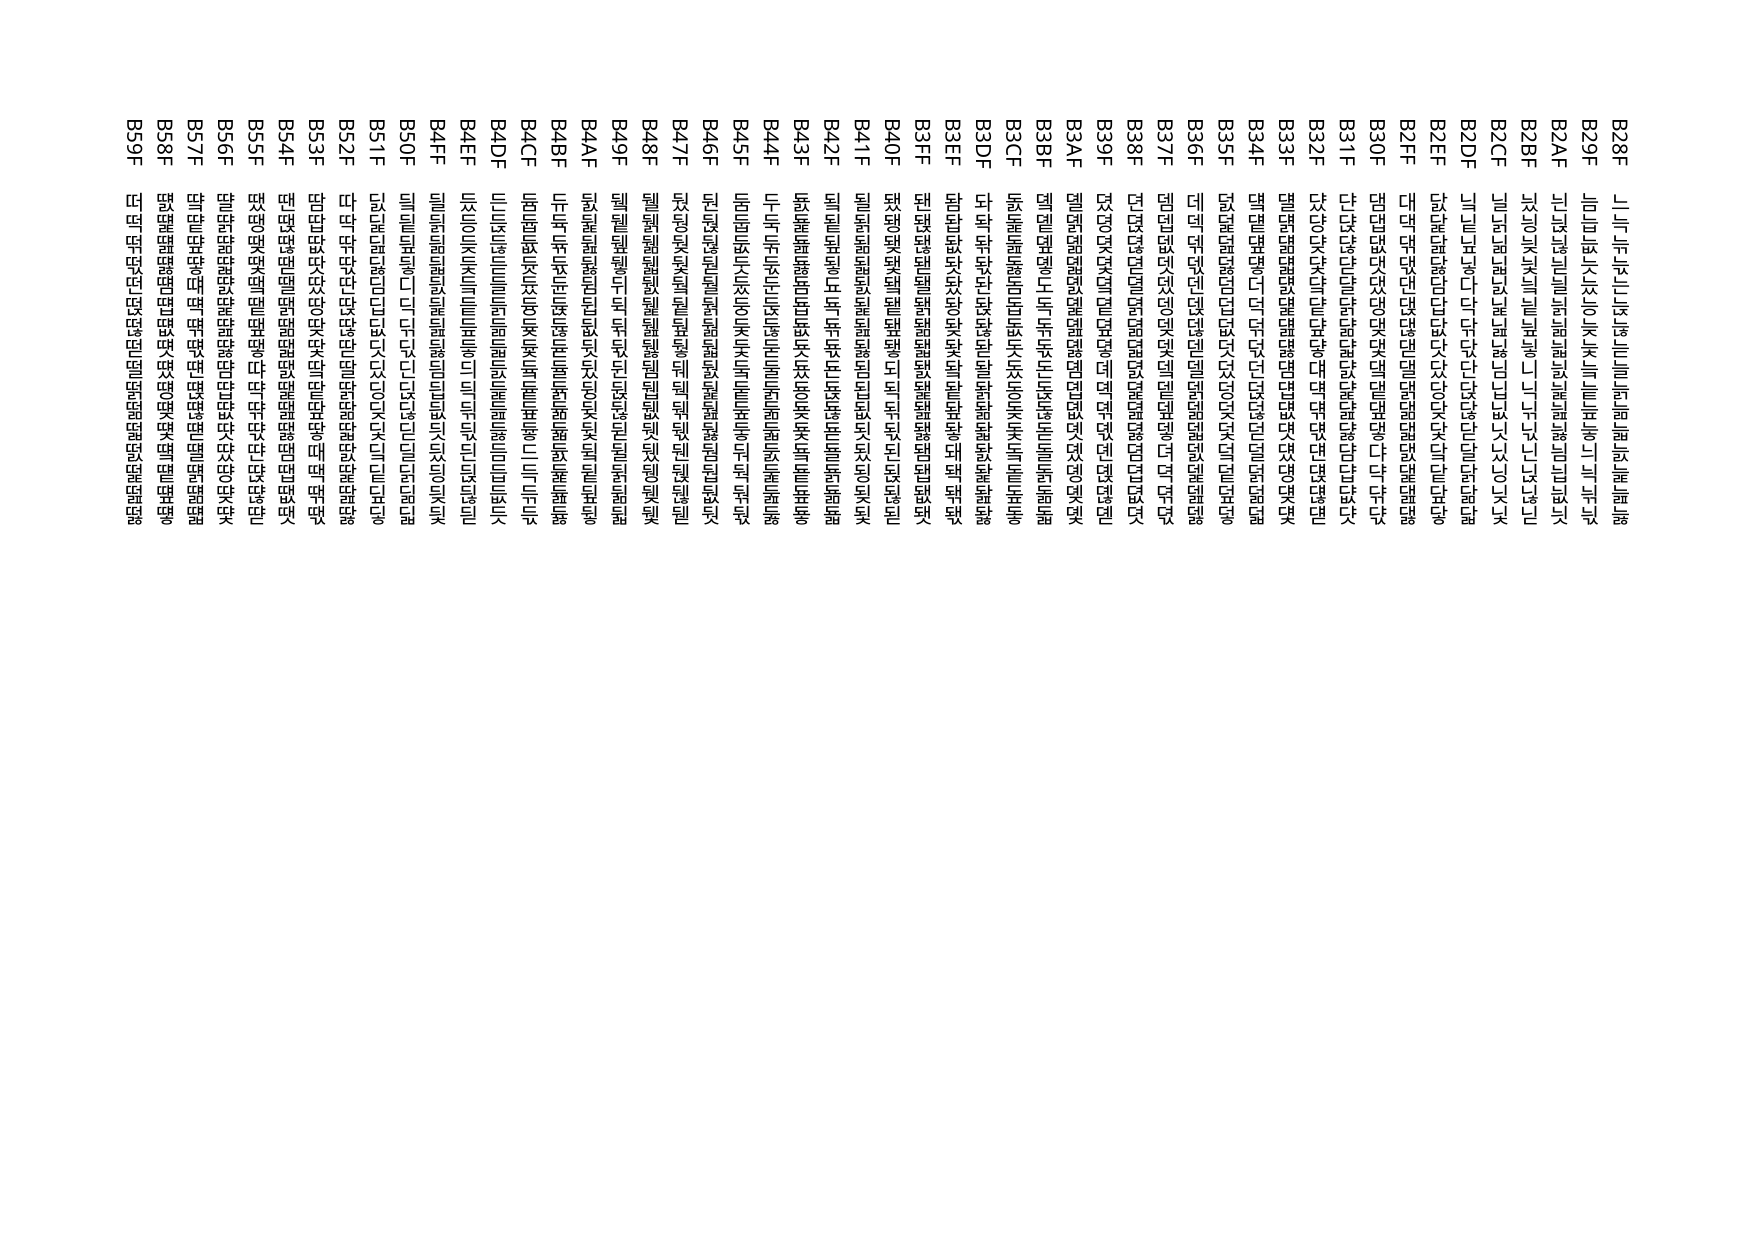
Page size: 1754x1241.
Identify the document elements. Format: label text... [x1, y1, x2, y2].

text B52F 따딱딲딳딴딵딶딷딸딹딺딻딼딽딾딿 [332, 118, 363, 1122]
text B56F 땰땱땲땳땴땵땶땷땸땹땺땻땼땽땾땿 [211, 118, 241, 1122]
text B2AF 늰늱늲늳늴늵늶늷늸늹늺늻늼늽늾늿 [1545, 118, 1575, 1122]
text B30F 댐댑댒댓댔댕댖댗댘댙댚댛댜댝댞댟 [1363, 118, 1393, 1122]
text B32F 댰댱댲댳댴댵댶댷댸댹댺댻댼댽댾댿 [1302, 118, 1333, 1122]
text B4AF 뒰뒱뒲뒳뒴뒵뒶뒷뒸뒹뒺뒻뒼뒽뒾뒿 [575, 118, 605, 1122]
text B3BF 돀돁돂돃도독돆돇돈돉돊돋돌돍돎돏 [1029, 118, 1060, 1122]
text B4CF 듐듑듒듓듔듕듖듗듘듙듚듛드득듞듟 [514, 118, 544, 1122]
text B3CF 돐돑돒돓돔돕돖돗돘동돚돛돜돝돞돟 [999, 118, 1029, 1122]
text B45F 둠둡둢둣둤둥둦둧둨둩둪둫둬둭둮둯 [726, 118, 757, 1122]
text B58F 떐떑떒떓떔떕떖떗떘떙떚떛떜떝떞떟 [150, 118, 181, 1122]
text B48F 뒐뒑뒒뒓뒔뒕뒖뒗뒘뒙뒚뒛뒜뒝뒞뒟 [635, 118, 666, 1122]
text B59F 떠떡떢떣떤떥떦떧떨떩떪떫떬떭떮떯 [120, 118, 150, 1122]
text B4BF 듀듁듂듃듄듅듆듇듈듉듊듋듌듍듎듏 [544, 118, 575, 1122]
text B2EF 닰닱닲닳담답닶닷닸당닺닻닼닽닾닿 [1423, 118, 1454, 1122]
text B2DF 닠닡닢닣다닥닦닧단닩닪닫달닭닮닯 [1454, 118, 1484, 1122]
text B33F 덀덁덂덃덄덅덆덇덈덉덊덋덌덍덎덏 [1272, 118, 1302, 1122]
text B3FF 됀됁됂됃됄됅됆됇됈됉됊됋됌됍됎됏 [908, 118, 938, 1122]
text B38F 뎐뎑뎒뎓뎔뎕뎖뎗뎘뎙뎚뎛뎜뎝뎞뎟 [1120, 118, 1151, 1122]
text B55F 땠땡땢땣땤땥땦땧땨땩땪땫땬땭땮땯 [241, 118, 272, 1122]
text B31F 댠댡댢댣댤댥댦댧댨댩댪댫댬댭댮댯 [1333, 118, 1363, 1122]
text B54F 땐땑땒땓땔땕땖땗땘땙땚땛땜땝땞땟 [272, 118, 302, 1122]
text B57F 떀떁떂떃떄떅떆떇떈떉떊떋떌떍떎떏 [181, 118, 211, 1122]
text B28F 느늑늒늓는늕늖늗늘늙늚늛늜늝늞늟 [1605, 118, 1636, 1122]
text B42F 됰됱됲됳됴됵됶됷됸됹됺됻됼됽됾됿 [817, 118, 848, 1122]
text B3DF 돠돡돢돣돤돥돦돧돨돩돪돫돬돭돮돯 [969, 118, 999, 1122]
text B51F 딠딡딢딣딤딥딦딧딨딩딪딫딬딭딮딯 [363, 118, 393, 1122]
text B2FF 대댁댂댃댄댅댆댇댈댉댊댋댌댍댎댏 [1393, 118, 1423, 1122]
text B4DF 든듡듢듣들듥듦듧듨듩듪듫듬듭듮듯 [484, 118, 514, 1122]
text B50F 딐딑딒딓디딕딖딗딘딙딚딛딜딝딞딟 [393, 118, 423, 1122]
text B3AF 뎰뎱뎲뎳뎴뎵뎶뎷뎸뎹뎺뎻뎼뎽뎾뎿 [1060, 118, 1090, 1122]
text B36F 데덱덲덳덴덵덶덷델덹덺덻덼덽덾덿 [1181, 118, 1211, 1122]
text B44F 두둑둒둓둔둕둖둗둘둙둚둛둜둝둞둟 [757, 118, 787, 1122]
text B34F 덐덑덒덓더덕덖덗던덙덚덛덜덝덞덟 [1242, 118, 1272, 1122]
text B47F 뒀뒁뒂뒃뒄뒅뒆뒇뒈뒉뒊뒋뒌뒍뒎뒏 [666, 118, 696, 1122]
text B40F 됐됑됒됓됔됕됖됗되됙됚됛된됝됞됟 [878, 118, 908, 1122]
text B43F 둀둁둂둃둄둅둆둇둈둉둊둋둌둍둎둏 [787, 118, 817, 1122]
text B2BF 닀닁닂닃닄닅닆닇니닉닊닋닌닍닎닏 [1514, 118, 1545, 1122]
text B4FF 딀딁딂딃딄딅딆딇딈딉딊딋딌딍딎딏 [423, 118, 453, 1122]
text B3EF 돰돱돲돳돴돵돶돷돸돹돺돻돼돽돾돿 [938, 118, 969, 1122]
text B35F 덠덡덢덣덤덥덦덧덨덩덪덫덬덭덮덯 [1211, 118, 1242, 1122]
text B4EF 듰등듲듳듴듵듶듷듸듹듺듻듼듽듾듿 [453, 118, 484, 1122]
text B46F 둰둱둲둳둴둵둶둷둸둹둺둻둼둽둾둿 [696, 118, 726, 1122]
text B53F 땀땁땂땃땄땅땆땇땈땉땊땋때땍땎땏 [302, 118, 332, 1122]
text B49F 뒠뒡뒢뒣뒤뒥뒦뒧뒨뒩뒪뒫뒬뒭뒮뒯 [605, 118, 635, 1122]
text B39F 뎠뎡뎢뎣뎤뎥뎦뎧뎨뎩뎪뎫뎬뎭뎮뎯 [1090, 118, 1120, 1122]
text B29F 늠늡늢늣늤능늦늧늨늩늪늫늬늭늮늯 [1575, 118, 1605, 1122]
text B41F 될됡됢됣됤됥됦됧됨됩됪됫됬됭됮됯 [848, 118, 878, 1122]
text B2CF 닐닑닒닓닔닕닖닗님닙닚닛닜닝닞닟 [1484, 118, 1514, 1122]
text B37F 뎀뎁뎂뎃뎄뎅뎆뎇뎈뎉뎊뎋뎌뎍뎎뎏 [1151, 118, 1181, 1122]
